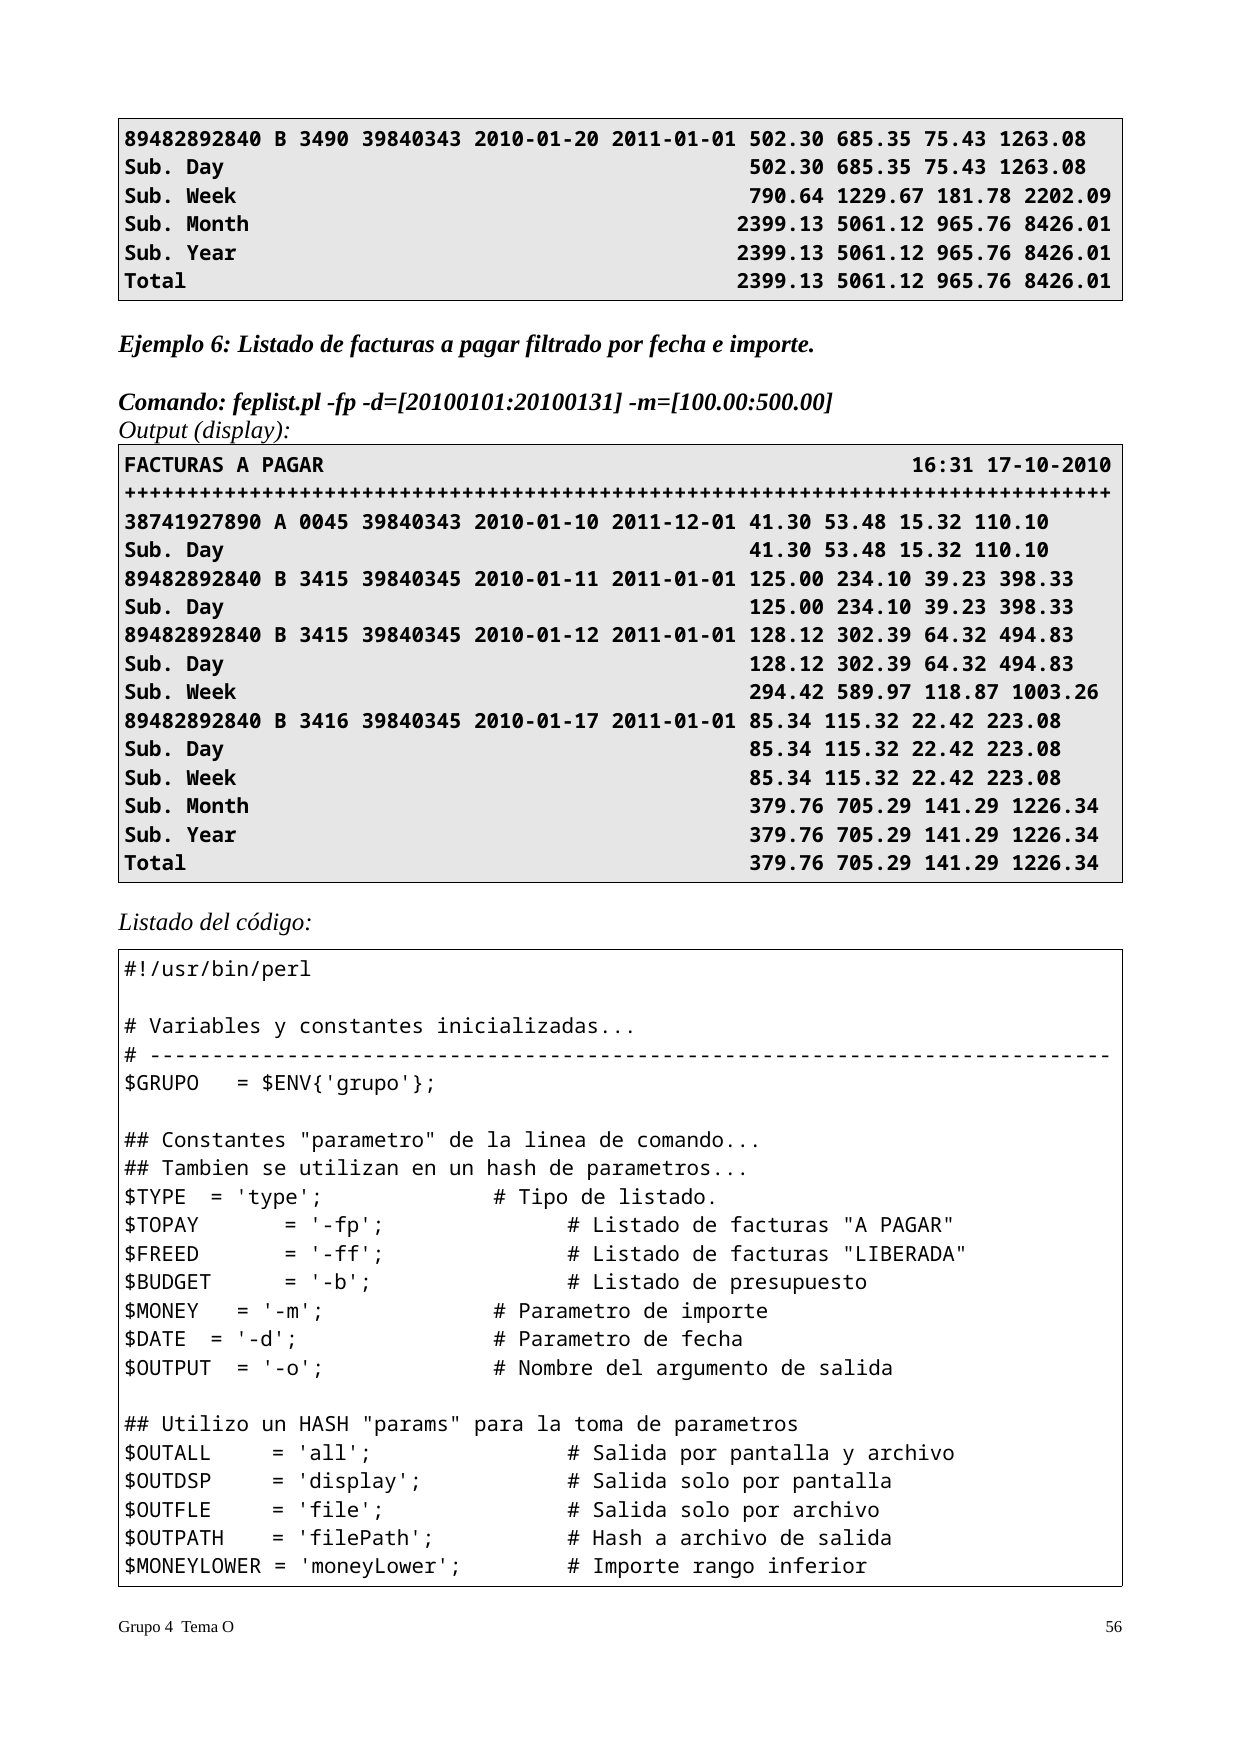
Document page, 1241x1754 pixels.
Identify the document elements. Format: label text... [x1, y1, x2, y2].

text Output (display): [118, 415, 1122, 444]
text Listado del código: [118, 907, 1122, 936]
text Ejemplo 6: Listado de facturas a pagar filtrado por fecha e importe. [118, 329, 1122, 358]
table_header 89482892840 B 3490 39840343 2010-01-20 2011-01-01 502.30 685.35 75.43 1263.08 Sub. Day 502.30 685.35 75.43 1263.08 Sub. Week 790.64 1229.67 181.78 2202.09 Sub. Month 2399.13 5061.12 965.76 8426.01 Sub. Year 2399.13 5061.12 965.76 8426.01 Total 2399.13 5061.12 965.76 8426.01 [119, 119, 1122, 300]
table_header FACTURAS A PAGAR 16:31 17-10-2010 +++++++++++++++++++++++++++++++++++++++++++++++++++++++++++++++++++++++++++++++ 38741927890 A 0045 39840343 2010-01-10 2011-12-01 41.30 53.48 15.32 110.10 Sub. Day 41.30 53.48 15.32 110.10 89482892840 B 3415 39840345 2010-01-11 2011-01-01 125.00 234.10 39.23 398.33 Sub. Day 125.00 234.10 39.23 398.33 89482892840 B 3415 39840345 2010-01-12 2011-01-01 128.12 302.39 64.32 494.83 Sub. Day 128.12 302.39 64.32 494.83 Sub. Week 294.42 589.97 118.87 1003.26 89482892840 B 3416 39840345 2010-01-17 2011-01-01 85.34 115.32 22.42 223.08 Sub. Day 85.34 115.32 22.42 223.08 Sub. Week 85.34 115.32 22.42 223.08 Sub. Month 379.76 705.29 141.29 1226.34 Sub. Year 379.76 705.29 141.29 1226.34 Total 379.76 705.29 141.29 1226.34 [119, 445, 1122, 882]
text Comando: feplist.pl -fp -d=[20100101:20100131] -m=[100.00:500.00] [118, 387, 1122, 415]
table_header #!/usr/bin/perl # Variables y constantes inicializadas... # ----------------------------------------------------------------------------- $GRUPO = $ENV{'grupo'}; ## Constantes "parametro" de la linea de comando... ## Tambien se utilizan en un hash de parametros... $TYPE = 'type'; # Tipo de listado. $TOPAY = '-fp'; # Listado de facturas "A PAGAR" $FREED = '-ff'; # Listado de facturas "LIBERADA" $BUDGET = '-b'; # Listado de presupuesto $MONEY = '-m'; # Parametro de importe $DATE = '-d'; # Parametro de fecha $OUTPUT = '-o'; # Nombre del argumento de salida ## Utilizo un HASH "params" para la toma de parametros $OUTALL = 'all'; # Salida por pantalla y archivo $OUTDSP = 'display'; # Salida solo por pantalla $OUTFLE = 'file'; # Salida solo por archivo $OUTPATH = 'filePath'; # Hash a archivo de salida $MONEYLOWER = 'moneyLower'; # Importe rango inferior [119, 950, 1122, 1586]
